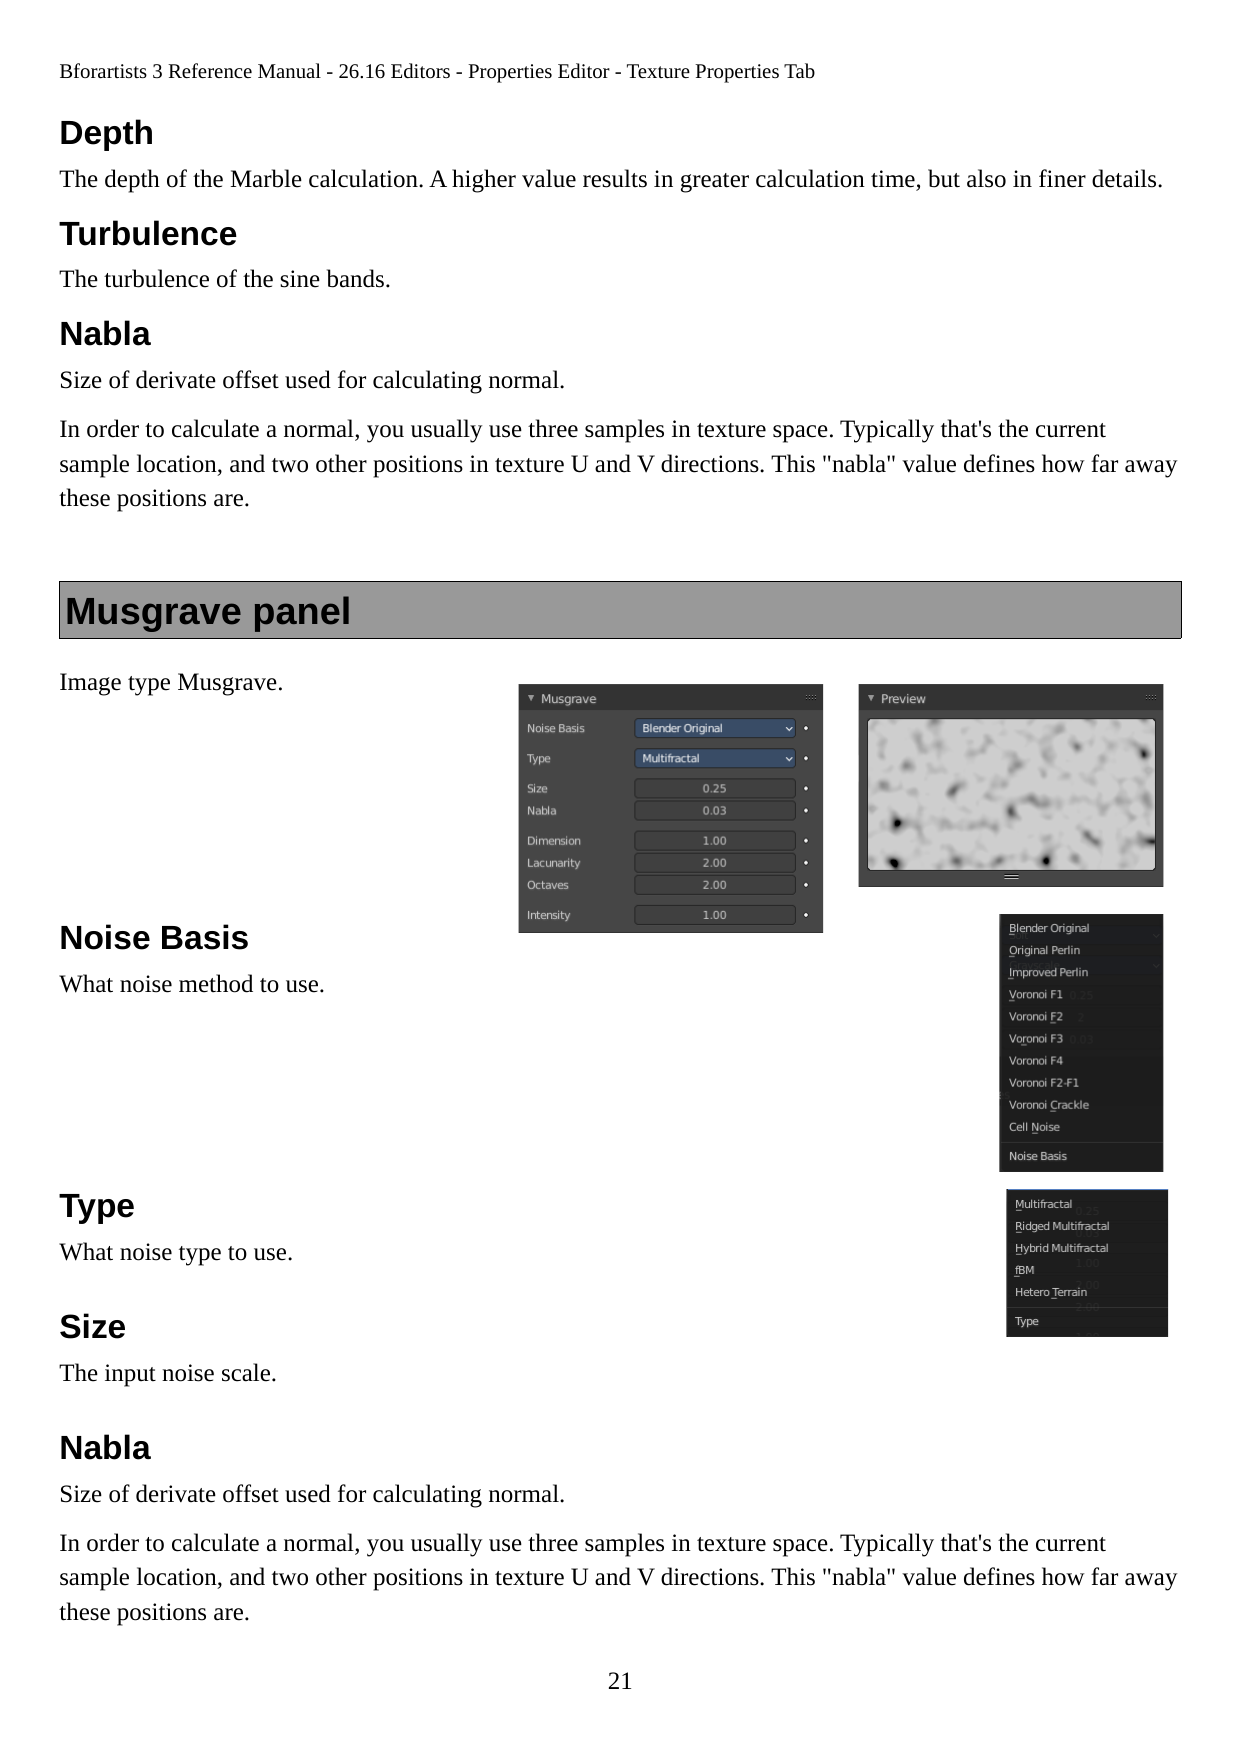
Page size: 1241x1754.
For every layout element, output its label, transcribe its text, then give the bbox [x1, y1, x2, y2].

picture [1006, 1189, 1169, 1337]
picture [858, 684, 1164, 887]
subtitle Turbulence [59, 213, 1181, 252]
text The turbulence of the sine bands. [59, 264, 1181, 293]
picture [999, 914, 1164, 1172]
text In order to calculate a normal, you usually use three samples in texture space. Typically that's the current sample location, and two other positions in texture U and V directions. This "nabla" value defines how far away these positions are. [59, 414, 1181, 512]
subtitle Noise Basis [59, 917, 999, 956]
picture [518, 684, 824, 933]
subtitle [1164, 917, 1181, 956]
table_header Musgrave panel [60, 582, 1181, 638]
text Size of derivate offset used for calculating normal. [59, 365, 1181, 394]
subtitle Nabla [59, 314, 1181, 353]
subtitle Nabla [59, 1428, 1181, 1466]
text The input noise scale. [59, 1358, 1181, 1387]
text The depth of the Marble calculation. A higher value results in greater calculation time, but also in finer details. [59, 164, 1181, 192]
text In order to calculate a normal, you usually use three samples in texture space. Typically that's the current sample location, and two other positions in texture U and V directions. This "nabla" value defines how far away these positions are. [59, 1528, 1181, 1626]
text Image type Musgrave. [59, 667, 1181, 695]
subtitle Type [59, 1186, 1181, 1224]
text What noise method to use. [59, 969, 999, 997]
text Size of derivate offset used for calculating normal. [59, 1479, 1181, 1508]
subtitle Depth [59, 113, 1181, 151]
subtitle Size [59, 1307, 1181, 1345]
text What noise type to use. [59, 1237, 1006, 1266]
